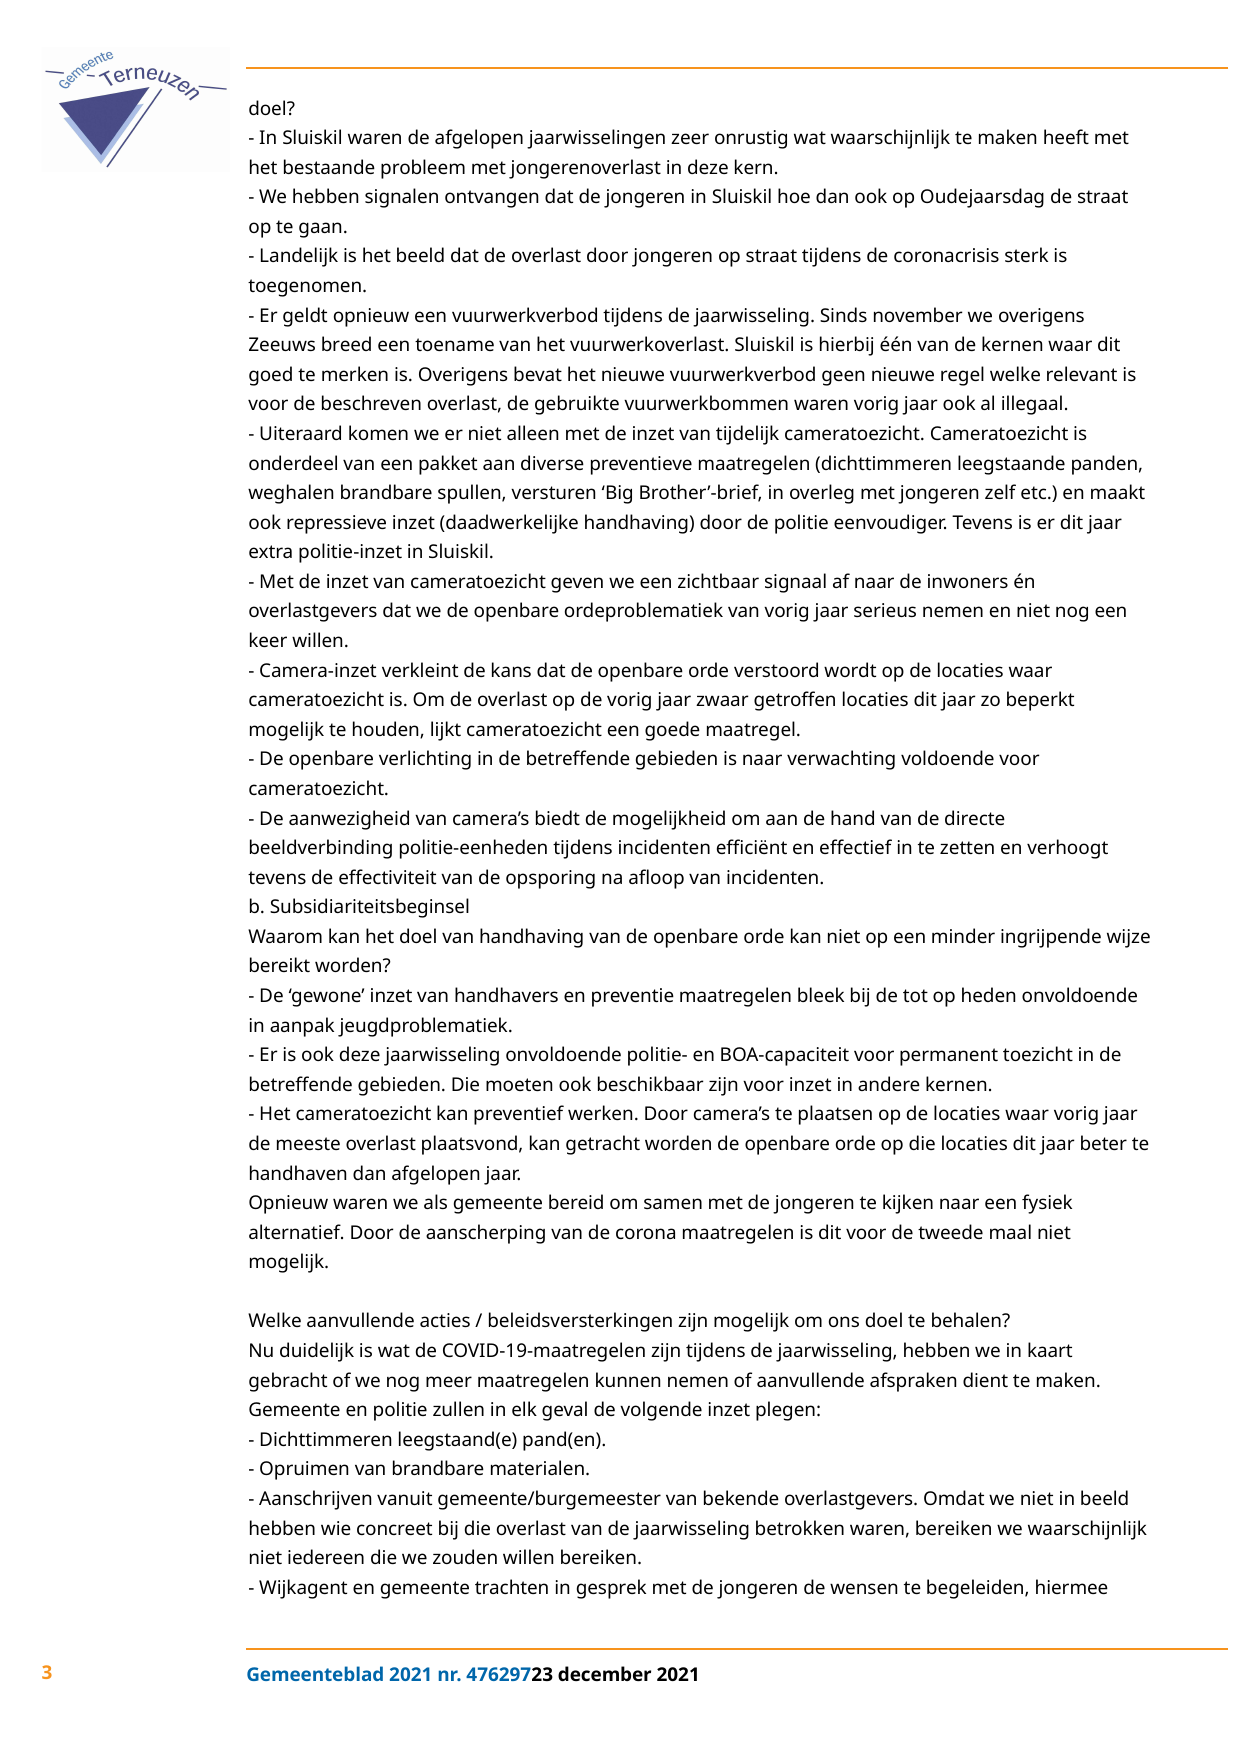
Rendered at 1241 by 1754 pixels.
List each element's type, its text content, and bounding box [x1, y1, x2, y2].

picture [41, 47, 231, 172]
text - Landelijk is het beeld dat de overlast door jongeren op straat tijdens de coronacrisis sterk is toegenomen. [248, 243, 1152, 298]
text - Opruimen van brandbare materialen. [248, 1456, 1152, 1481]
text - Er geldt opnieuw een vuurwerkverbod tijdens de jaarwisseling. Sinds november we overigens Zeeuws breed een toename van het vuurwerkoverlast. Sluiskil is hierbij één van de kernen waar dit goed te merken is. Overigens bevat het nieuwe vuurwerkverbod geen nieuwe regel welke relevant is voor de beschreven overlast, de gebruikte vuurwerkbommen waren vorig jaar ook al illegaal. [248, 302, 1152, 416]
text - In Sluiskil waren de afgelopen jaarwisselingen zeer onrustig wat waarschijnlijk te maken heeft met het bestaande probleem met jongerenoverlast in deze kern. [248, 124, 1152, 180]
text - Met de inzet van cameratoezicht geven we een zichtbaar signaal af naar de inwoners én overlastgevers dat we de openbare ordeproblematiek van vorig jaar serieus nemen en niet nog een keer willen. [248, 568, 1152, 653]
text Waarom kan het doel van handhaving van de openbare orde kan niet op een minder ingrijpende wijze bereikt worden? [248, 923, 1152, 978]
text - De ‘gewone’ inzet van handhavers en preventie maatregelen bleek bij de tot op heden onvoldoende in aanpak jeugdproblematiek. [248, 982, 1152, 1038]
text - De aanwezigheid van camera’s biedt de mogelijkheid om aan de hand van de directe beeldverbinding politie-eenheden tijdens incidenten efficiënt en effectief in te zetten en verhoogt tevens de effectiviteit van de opsporing na afloop van incidenten. [248, 805, 1152, 890]
text Opnieuw waren we als gemeente bereid om samen met de jongeren te kijken naar een fysiek alternatief. Door de aanscherping van de corona maatregelen is dit voor de tweede maal niet mogelijk. [248, 1189, 1152, 1274]
text doel? [248, 95, 1152, 121]
text - Uiteraard komen we er niet alleen met de inzet van tijdelijk cameratoezicht. Cameratoezicht is onderdeel van een pakket aan diverse preventieve maatregelen (dichttimmeren leegstaande panden, weghalen brandbare spullen, versturen ‘Big Brother’-brief, in overleg met jongeren zelf etc.) en maakt ook repressieve inzet (daadwerkelijke handhaving) door de politie eenvoudiger. Tevens is er dit jaar extra politie-inzet in Sluiskil. [248, 420, 1152, 564]
text b. Subsidiariteitsbeginsel [248, 893, 1152, 919]
text - Aanschrijven vanuit gemeente/burgemeester van bekende overlastgevers. Omdat we niet in beeld hebben wie concreet bij die overlast van de jaarwisseling betrokken waren, bereiken we waarschijnlijk niet iedereen die we zouden willen bereiken. [248, 1485, 1152, 1570]
text - Camera-inzet verkleint de kans dat de openbare orde verstoord wordt op de locaties waar cameratoezicht is. Om de overlast op de vorig jaar zwaar getroffen locaties dit jaar zo beperkt mogelijk te houden, lijkt cameratoezicht een goede maatregel. [248, 657, 1152, 742]
text - We hebben signalen ontvangen dat de jongeren in Sluiskil hoe dan ook op Oudejaarsdag de straat op te gaan. [248, 183, 1152, 239]
text - Er is ook deze jaarwisseling onvoldoende politie- en BOA-capaciteit voor permanent toezicht in de betreffende gebieden. Die moeten ook beschikbaar zijn voor inzet in andere kernen. [248, 1041, 1152, 1097]
text Nu duidelijk is wat de COVID-19-maatregelen zijn tijdens de jaarwisseling, hebben we in kaart gebracht of we nog meer maatregelen kunnen nemen of aanvullende afspraken dient te maken. Gemeente en politie zullen in elk geval de volgende inzet plegen: [248, 1337, 1152, 1422]
text - De openbare verlichting in de betreffende gebieden is naar verwachting voldoende voor cameratoezicht. [248, 746, 1152, 801]
text Welke aanvullende acties / beleidsversterkingen zijn mogelijk om ons doel te behalen? [248, 1308, 1152, 1333]
text - Dichttimmeren leegstaand(e) pand(en). [248, 1426, 1152, 1452]
text - Wijkagent en gemeente trachten in gesprek met de jongeren de wensen te begeleiden, hiermee [248, 1574, 1152, 1600]
text - Het cameratoezicht kan preventief werken. Door camera’s te plaatsen op de locaties waar vorig jaar de meeste overlast plaatsvond, kan getracht worden de openbare orde op die locaties dit jaar beter te handhaven dan afgelopen jaar. [248, 1101, 1152, 1186]
